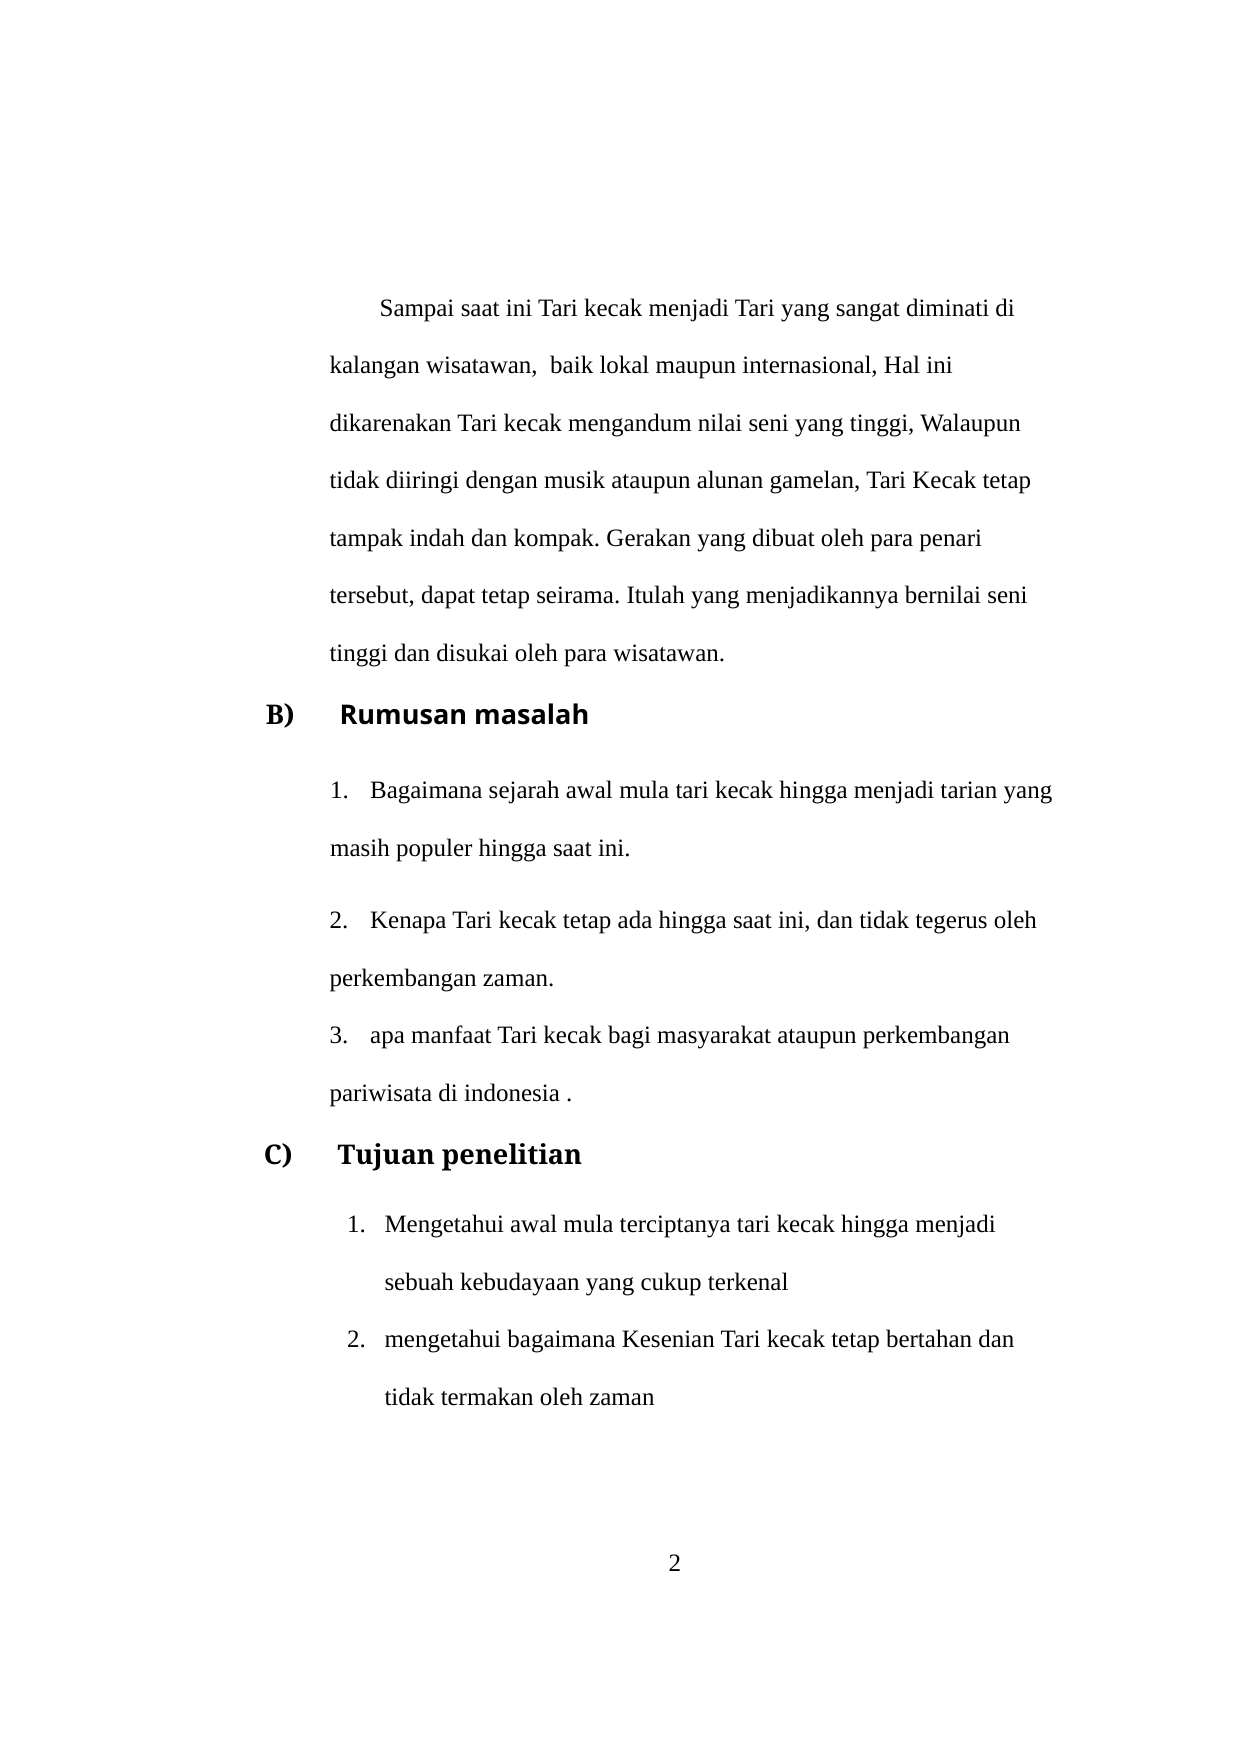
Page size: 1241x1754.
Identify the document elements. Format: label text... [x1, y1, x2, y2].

list Kenapa Tari kecak tetap ada hingga saat ini, dan tidak tegerus oleh perkembangan zaman. [329, 905, 1063, 992]
list apa manfaat Tari kecak bagi masyarakat ataupun perkembangan pariwisata di indonesia . [329, 1020, 1063, 1107]
text Sampai saat ini Tari kecak menjadi Tari yang sangat diminati di kalangan wisatawan, baik lokal maupun internasional, Hal ini dikarenakan Tari kecak mengandum nilai seni yang tinggi, Walaupun tidak diiringi dengan musik ataupun alunan gamelan, Tari Kecak tetap tampak indah dan kompak. Gerakan yang dibuat oleh para penari tersebut, dapat tetap seirama. Itulah yang menjadikannya bernilai seni tinggi dan disukai oleh para wisatawan. [329, 293, 1045, 667]
subtitle Tujuan penelitian [263, 1135, 1063, 1172]
list Bagaimana sejarah awal mula tari kecak hingga menjadi tarian yang masih populer hingga saat ini. [330, 775, 1063, 862]
list mengetahui bagaimana Kesenian Tari kecak tetap bertahan dan tidak termakan oleh zaman [347, 1324, 1063, 1410]
list Mengetahui awal mula terciptanya tari kecak hingga menjadi sebuah kebudayaan yang cukup terkenal [347, 1209, 1063, 1295]
subtitle Rumusan masalah [266, 696, 1063, 732]
